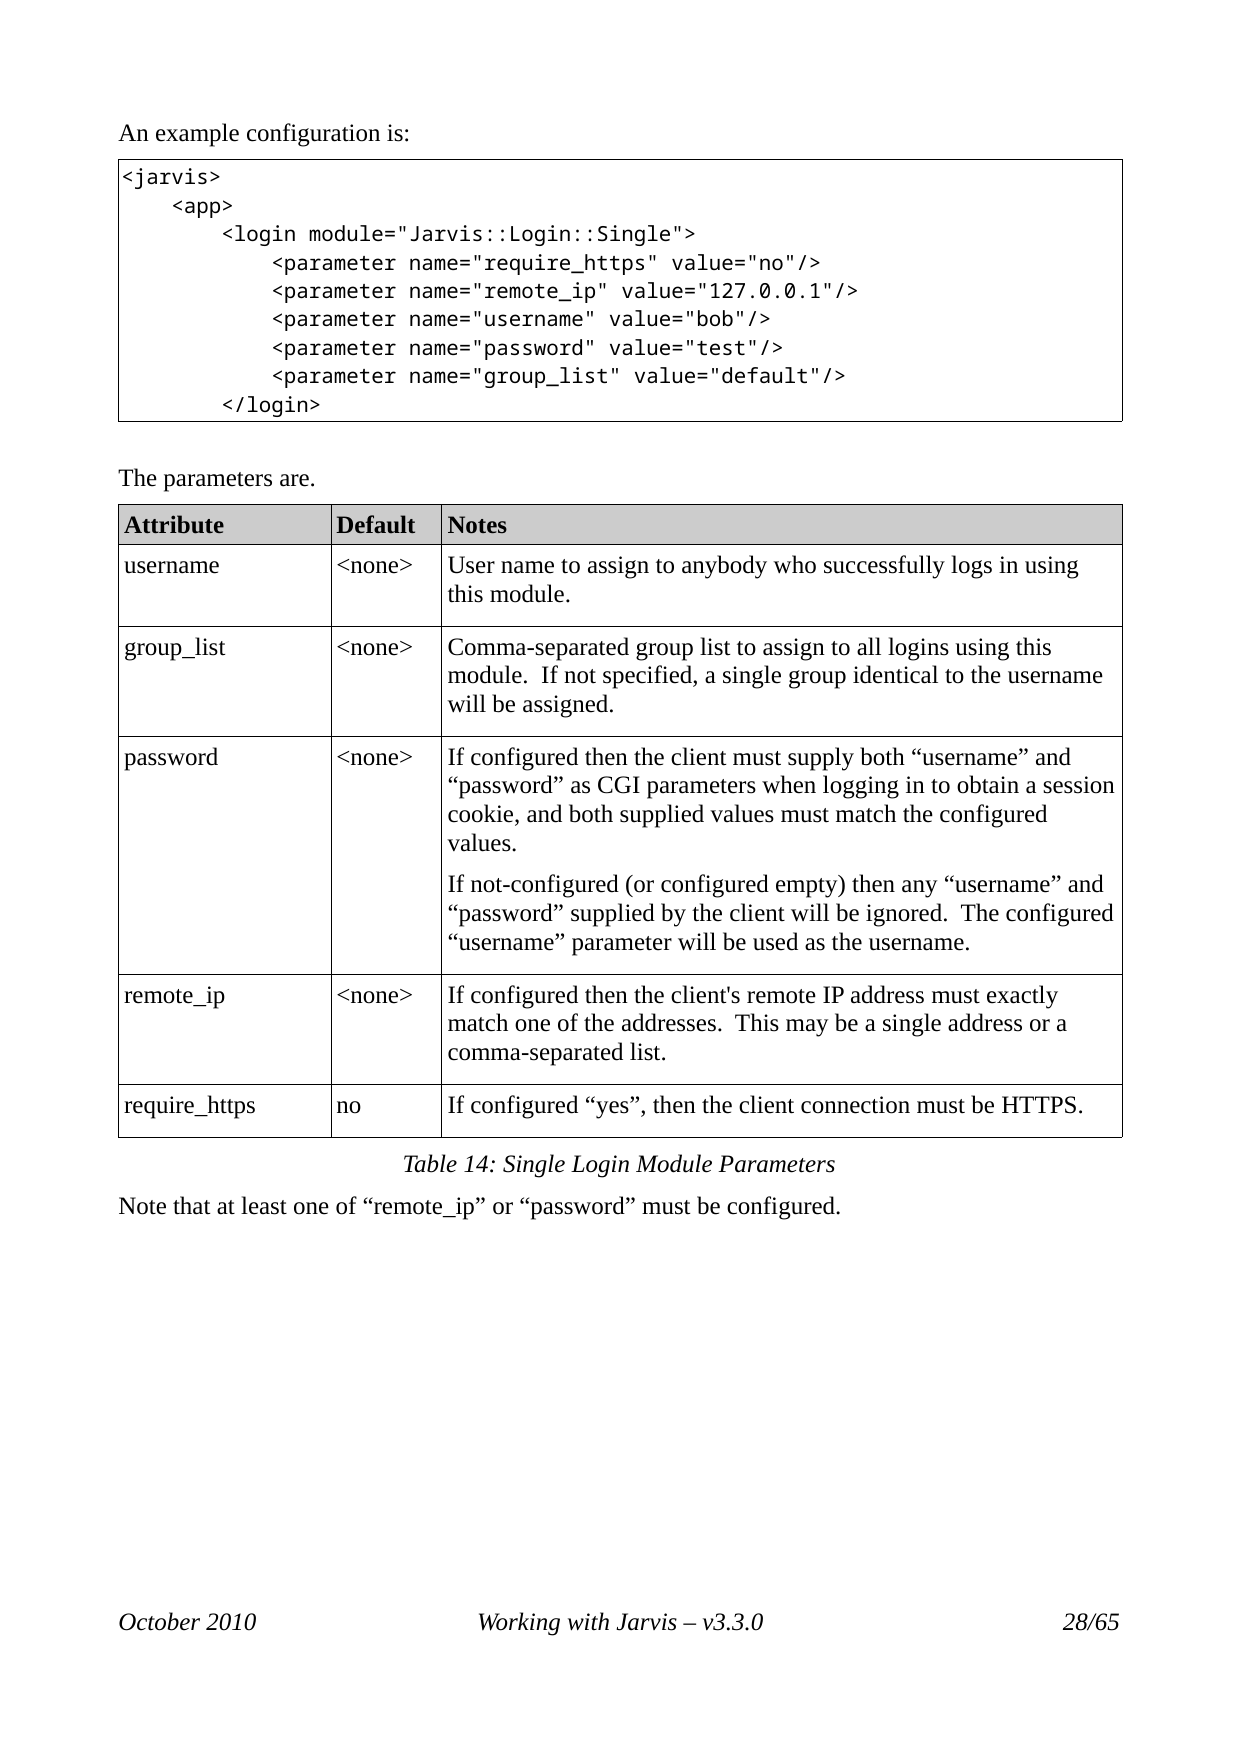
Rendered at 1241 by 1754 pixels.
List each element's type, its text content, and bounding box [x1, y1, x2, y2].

table_cell If configured then the client must supply both “username” and “password” as CGI parameters when logging in to obtain a session cookie, and both supplied values must match the configured values. If not-configured (or configured empty) then any “username” and “password” supplied by the client will be ignored. The configured “username” parameter will be used as the username. [442, 737, 1122, 974]
text <parameter name="require_https" value="no"/> [119, 245, 1122, 273]
text <parameter name="password" value="test"/> [119, 330, 1122, 358]
table_cell require_https [119, 1085, 331, 1137]
text </login> [119, 387, 1122, 421]
table_cell <none> [332, 975, 441, 1084]
table_cell username [119, 545, 331, 626]
table_cell Comma-separated group list to assign to all logins using this module. If not specified, a single group identical to the username will be assigned. [442, 627, 1122, 736]
table_header Notes [442, 505, 1122, 544]
table_cell <none> [332, 737, 441, 974]
text <app> [119, 188, 1122, 216]
table_cell User name to assign to anybody who successfully logs in using this module. [442, 545, 1122, 626]
text Note that at least one of “remote_ip” or “password” must be configured. [118, 1191, 1122, 1219]
table_header Default [332, 505, 441, 544]
text <parameter name="username" value="bob"/> [119, 302, 1122, 330]
table_cell group_list [119, 627, 331, 736]
table_cell <none> [332, 545, 441, 626]
text The parameters are. [118, 463, 1122, 491]
text An example configuration is: [118, 118, 1122, 147]
table_cell <none> [332, 627, 441, 736]
table_cell If configured “yes”, then the client connection must be HTTPS. [442, 1085, 1122, 1137]
table_cell no [332, 1085, 441, 1137]
text <jarvis> [119, 160, 1122, 188]
text Table 14: Single Login Module Parameters [118, 1149, 1122, 1178]
text <parameter name="group_list" value="default"/> [119, 358, 1122, 387]
table_cell If configured then the client's remote IP address must exactly match one of the addresses. This may be a single address or a comma-separated list. [442, 975, 1122, 1084]
text <parameter name="remote_ip" value="127.0.0.1"/> [119, 273, 1122, 302]
text <login module="Jarvis::Login::Single"> [119, 216, 1122, 245]
table_header Attribute [119, 505, 331, 544]
table_cell password [119, 737, 331, 974]
table_cell remote_ip [119, 975, 331, 1084]
